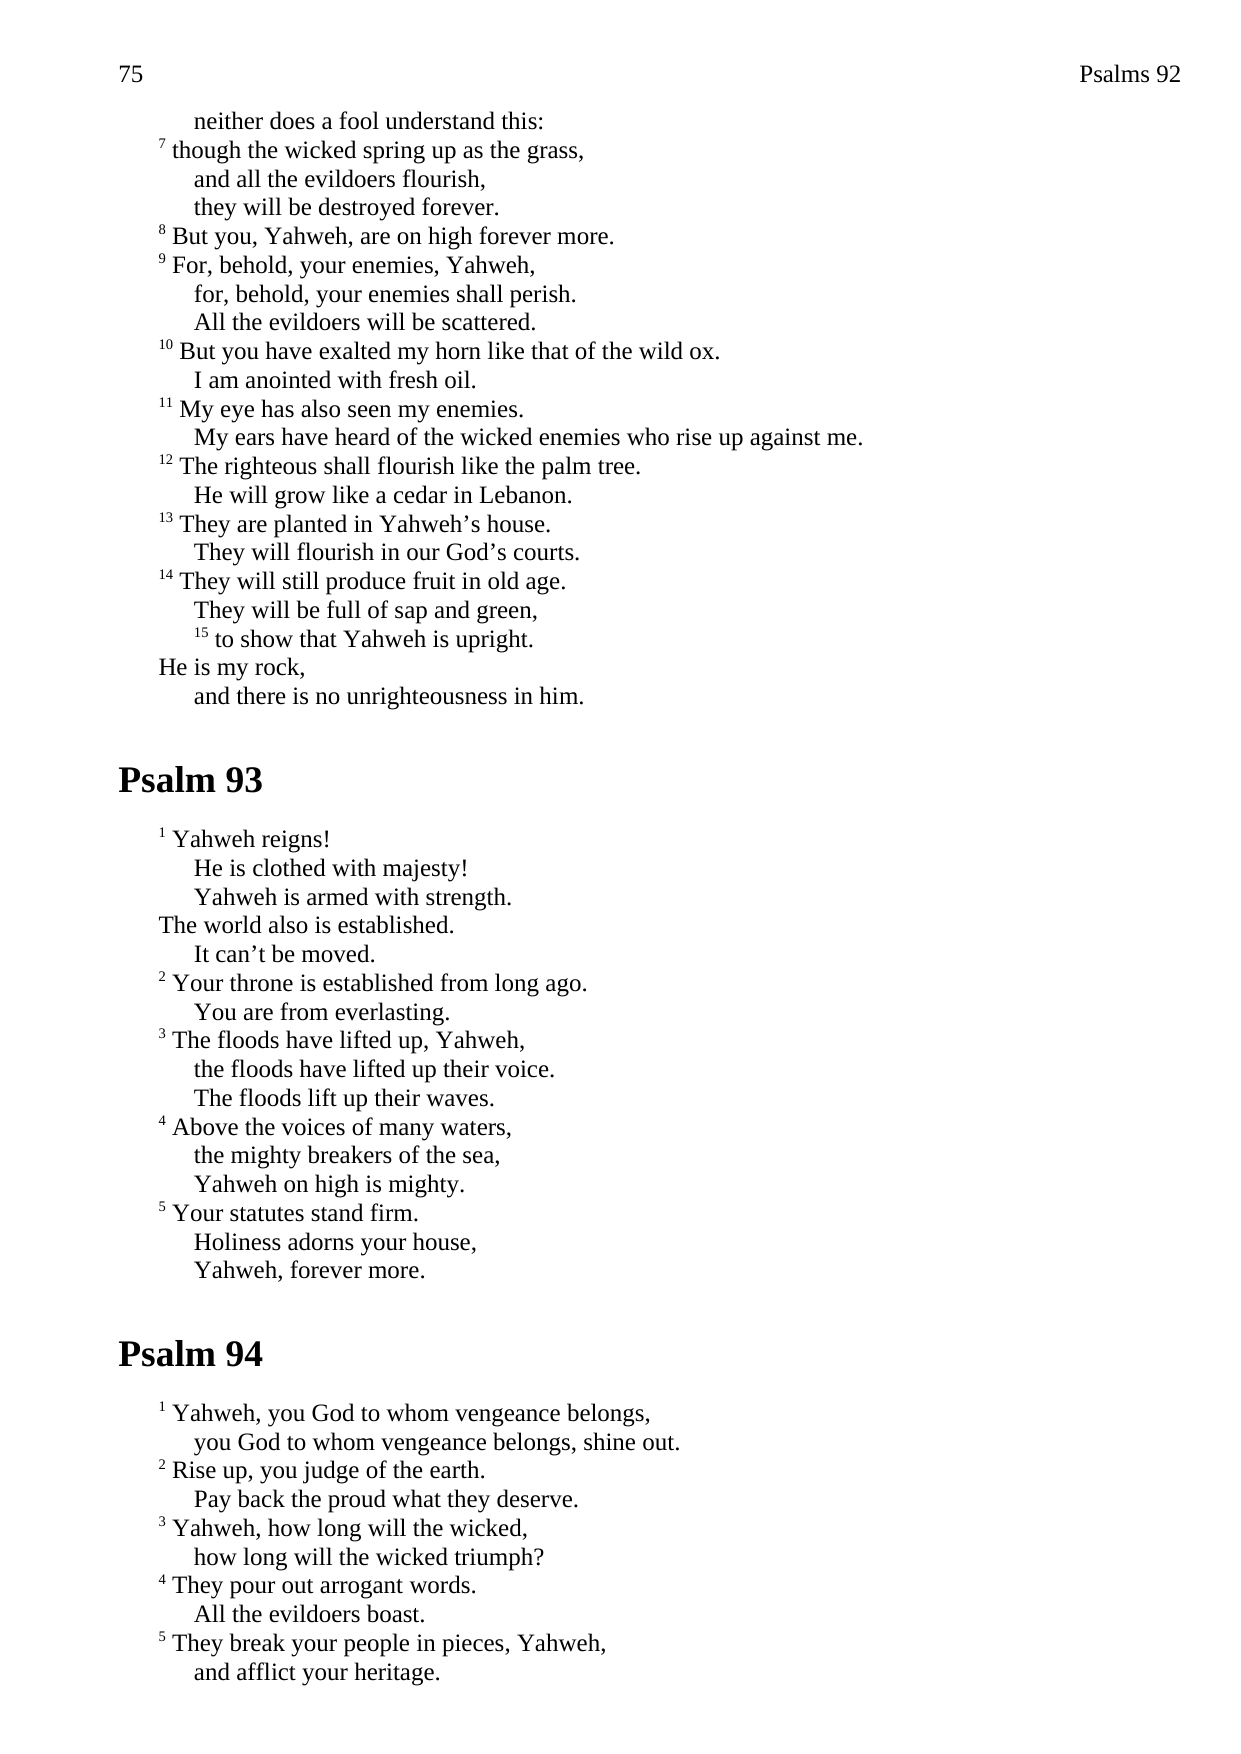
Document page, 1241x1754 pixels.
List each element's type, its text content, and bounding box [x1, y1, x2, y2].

text 14 They will still produce fruit in old age. [158, 566, 1181, 595]
text and all the evildoers flourish, [194, 164, 1181, 192]
text 3 The floods have lifted up, Yahweh, [158, 1025, 1181, 1054]
text I am anointed with fresh oil. [194, 365, 1181, 394]
text 1 Yahweh, you God to whom vengeance belongs, [158, 1398, 1181, 1427]
text 4 They pour out arrogant words. [158, 1571, 1181, 1599]
text They will flourish in our God’s courts. [194, 537, 1181, 566]
text It can’t be moved. [194, 939, 1181, 968]
text for, behold, your enemies shall perish. [194, 279, 1181, 307]
text 2 Your throne is established from long ago. [158, 968, 1181, 997]
text All the evildoers boast. [194, 1599, 1181, 1628]
text 5 They break your people in pieces, Yahweh, [158, 1628, 1181, 1657]
text they will be destroyed forever. [194, 192, 1181, 221]
text the floods have lifted up their voice. [194, 1054, 1181, 1083]
text Holiness adorns your house, [194, 1227, 1181, 1255]
text and afflict your heritage. [194, 1657, 1181, 1686]
text 8 But you, Yahweh, are on high forever more. [158, 221, 1181, 250]
text 9 For, behold, your enemies, Yahweh, [158, 250, 1181, 279]
text 10 But you have exalted my horn like that of the wild ox. [158, 336, 1181, 365]
text He will grow like a cedar in Lebanon. [194, 480, 1181, 509]
text 12 The righteous shall flourish like the palm tree. [158, 451, 1181, 480]
text Yahweh on high is mighty. [194, 1169, 1181, 1198]
text neither does a fool understand this: [194, 106, 1181, 135]
text 11 My eye has also seen my enemies. [158, 394, 1181, 422]
text You are from everlasting. [194, 997, 1181, 1025]
text The floods lift up their waves. [194, 1083, 1181, 1112]
text Psalm 94 [118, 1331, 1181, 1374]
text Psalm 93 [118, 757, 1181, 800]
text how long will the wicked triumph? [194, 1542, 1181, 1571]
text They will be full of sap and green, [194, 595, 1181, 624]
text you God to whom vengeance belongs, shine out. [194, 1427, 1181, 1456]
text 7 though the wicked spring up as the grass, [158, 135, 1181, 164]
text 4 Above the voices of many waters, [158, 1112, 1181, 1140]
text 15 to show that Yahweh is upright. [194, 624, 1181, 652]
text Yahweh, forever more. [194, 1255, 1181, 1284]
text the mighty breakers of the sea, [194, 1140, 1181, 1169]
text Yahweh is armed with strength. [194, 882, 1181, 910]
text Pay back the proud what they deserve. [194, 1484, 1181, 1513]
text and there is no unrighteousness in him. [194, 681, 1181, 710]
text He is clothed with majesty! [194, 853, 1181, 882]
text My ears have heard of the wicked enemies who rise up against me. [194, 422, 1181, 451]
text 13 They are planted in Yahweh’s house. [158, 509, 1181, 537]
text All the evildoers will be scattered. [194, 307, 1181, 336]
text 1 Yahweh reigns! [158, 824, 1181, 853]
text 2 Rise up, you judge of the earth. [158, 1456, 1181, 1484]
text 5 Your statutes stand firm. [158, 1198, 1181, 1227]
text 3 Yahweh, how long will the wicked, [158, 1513, 1181, 1542]
text The world also is established. [158, 910, 1181, 939]
text He is my rock, [158, 652, 1181, 681]
